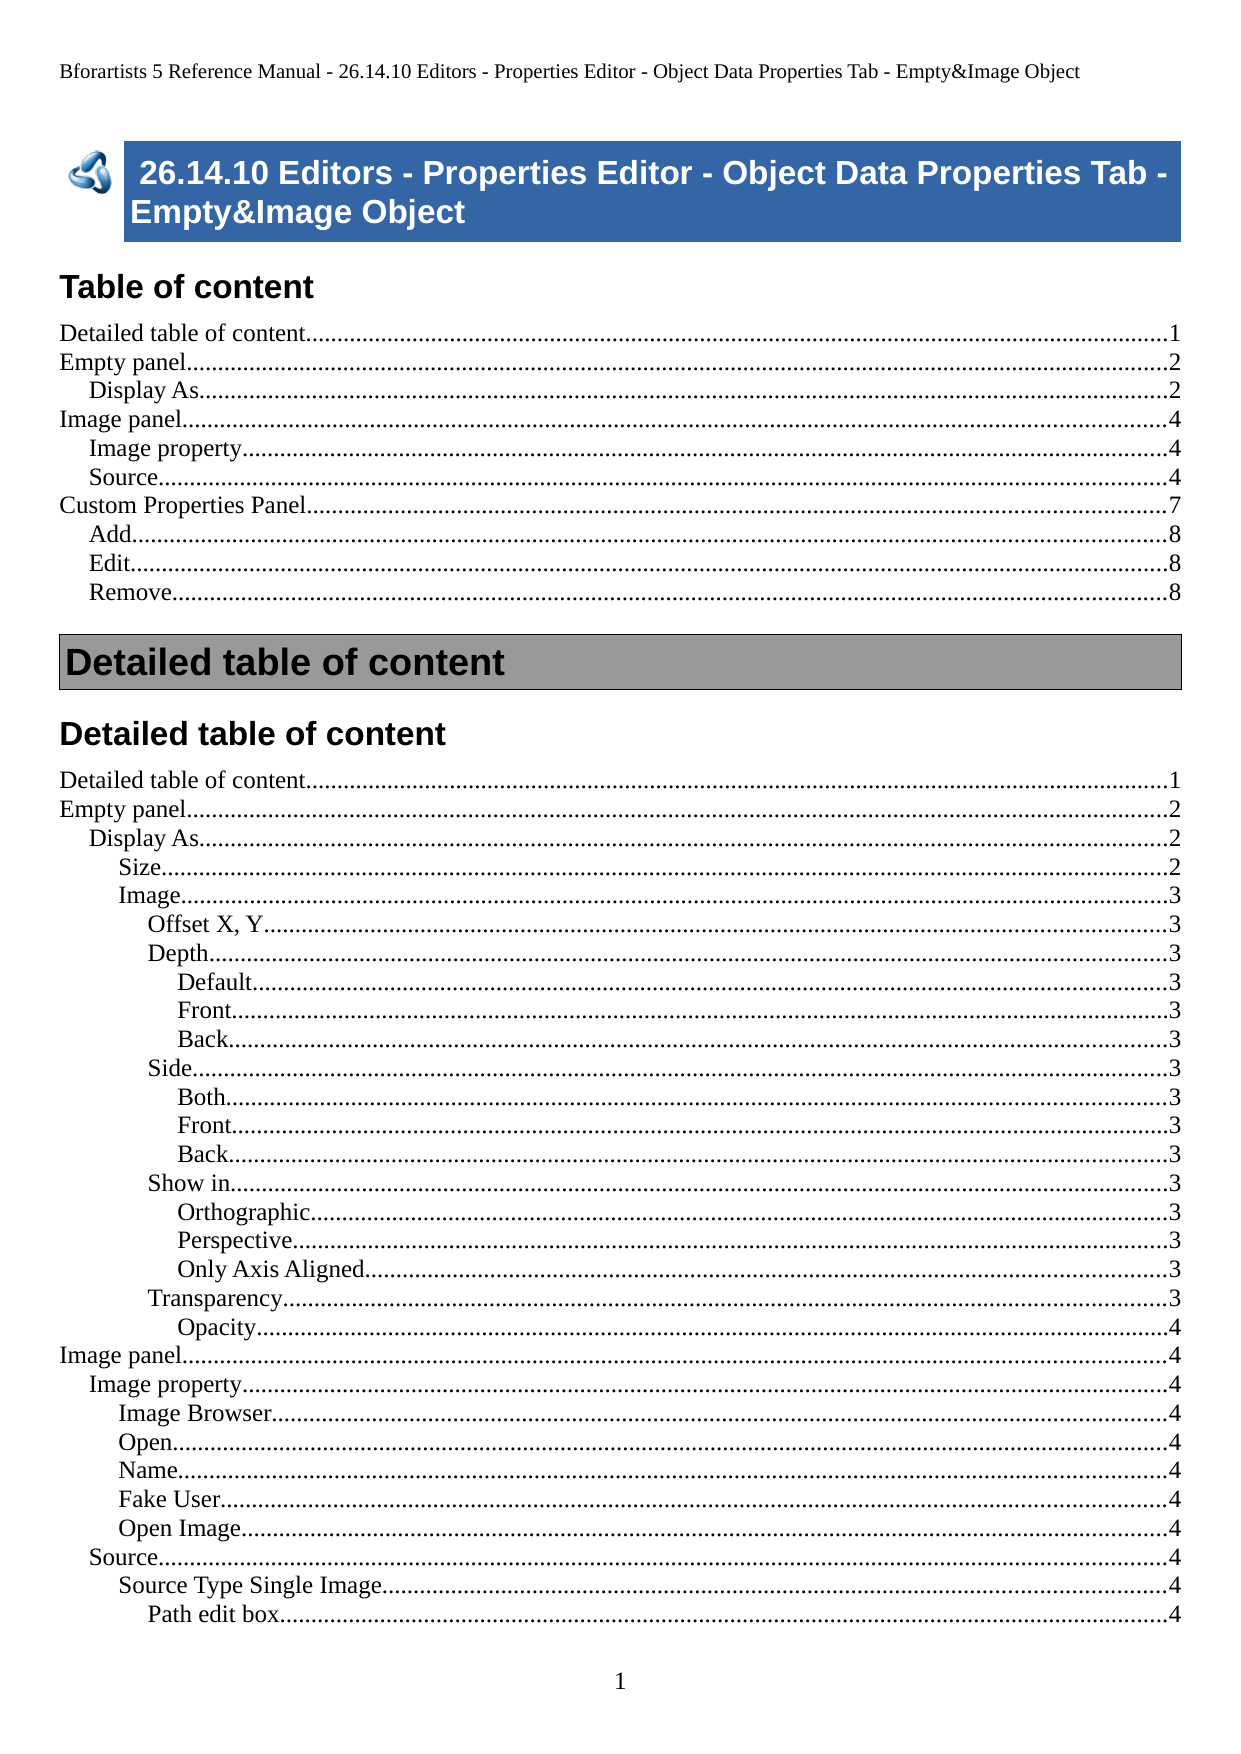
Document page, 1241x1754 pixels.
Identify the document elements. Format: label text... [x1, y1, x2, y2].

subtitle Detailed table of content [59, 714, 1181, 753]
text Back 3 [177, 1024, 1181, 1053]
text Orthographic 3 [177, 1197, 1181, 1225]
text Side 3 [147, 1053, 1181, 1082]
text Name 4 [118, 1455, 1181, 1484]
table_header [59, 141, 124, 242]
text Front 3 [177, 995, 1181, 1024]
text Perspective 3 [177, 1225, 1181, 1254]
text Detailed table of content 1 [59, 318, 1181, 347]
text Path edit box 4 [147, 1599, 1181, 1628]
text Source Type Single Image 4 [118, 1570, 1181, 1599]
text Source 4 [88, 1542, 1181, 1570]
text Add 8 [88, 519, 1181, 548]
text Fake User 4 [118, 1484, 1181, 1513]
text Display As 2 [88, 375, 1181, 404]
text Opacity 4 [177, 1312, 1181, 1340]
text Image property 4 [88, 1369, 1181, 1398]
text Show in 3 [147, 1168, 1181, 1197]
text Back 3 [177, 1139, 1181, 1168]
text Image 3 [118, 880, 1181, 909]
table_header 26.14.10 Editors - Properties Editor - Object Data Properties Tab - Empty&Image Object [124, 141, 1181, 242]
text Remove 8 [88, 577, 1181, 605]
text Empty panel 2 [59, 347, 1181, 375]
subtitle Table of content [59, 267, 1181, 305]
text Depth 3 [147, 938, 1181, 967]
text Front 3 [177, 1110, 1181, 1139]
text Only Axis Aligned 3 [177, 1254, 1181, 1283]
text Display As 2 [88, 823, 1181, 852]
text Image Browser 4 [118, 1398, 1181, 1427]
text Open Image 4 [118, 1513, 1181, 1542]
text Custom Properties Panel 7 [59, 490, 1181, 519]
text Detailed table of content 1 [59, 765, 1181, 794]
picture [65, 147, 114, 197]
text Open 4 [118, 1427, 1181, 1455]
table_header Detailed table of content [60, 635, 1181, 689]
text Transparency 3 [147, 1283, 1181, 1312]
text Source 4 [88, 462, 1181, 490]
text Both 3 [177, 1082, 1181, 1110]
text Offset X, Y 3 [147, 909, 1181, 938]
text Image property 4 [88, 433, 1181, 462]
text Empty panel 2 [59, 794, 1181, 823]
text Default 3 [177, 967, 1181, 995]
text Image panel 4 [59, 404, 1181, 433]
text Edit 8 [88, 548, 1181, 577]
text Size 2 [118, 852, 1181, 880]
text Image panel 4 [59, 1340, 1181, 1369]
